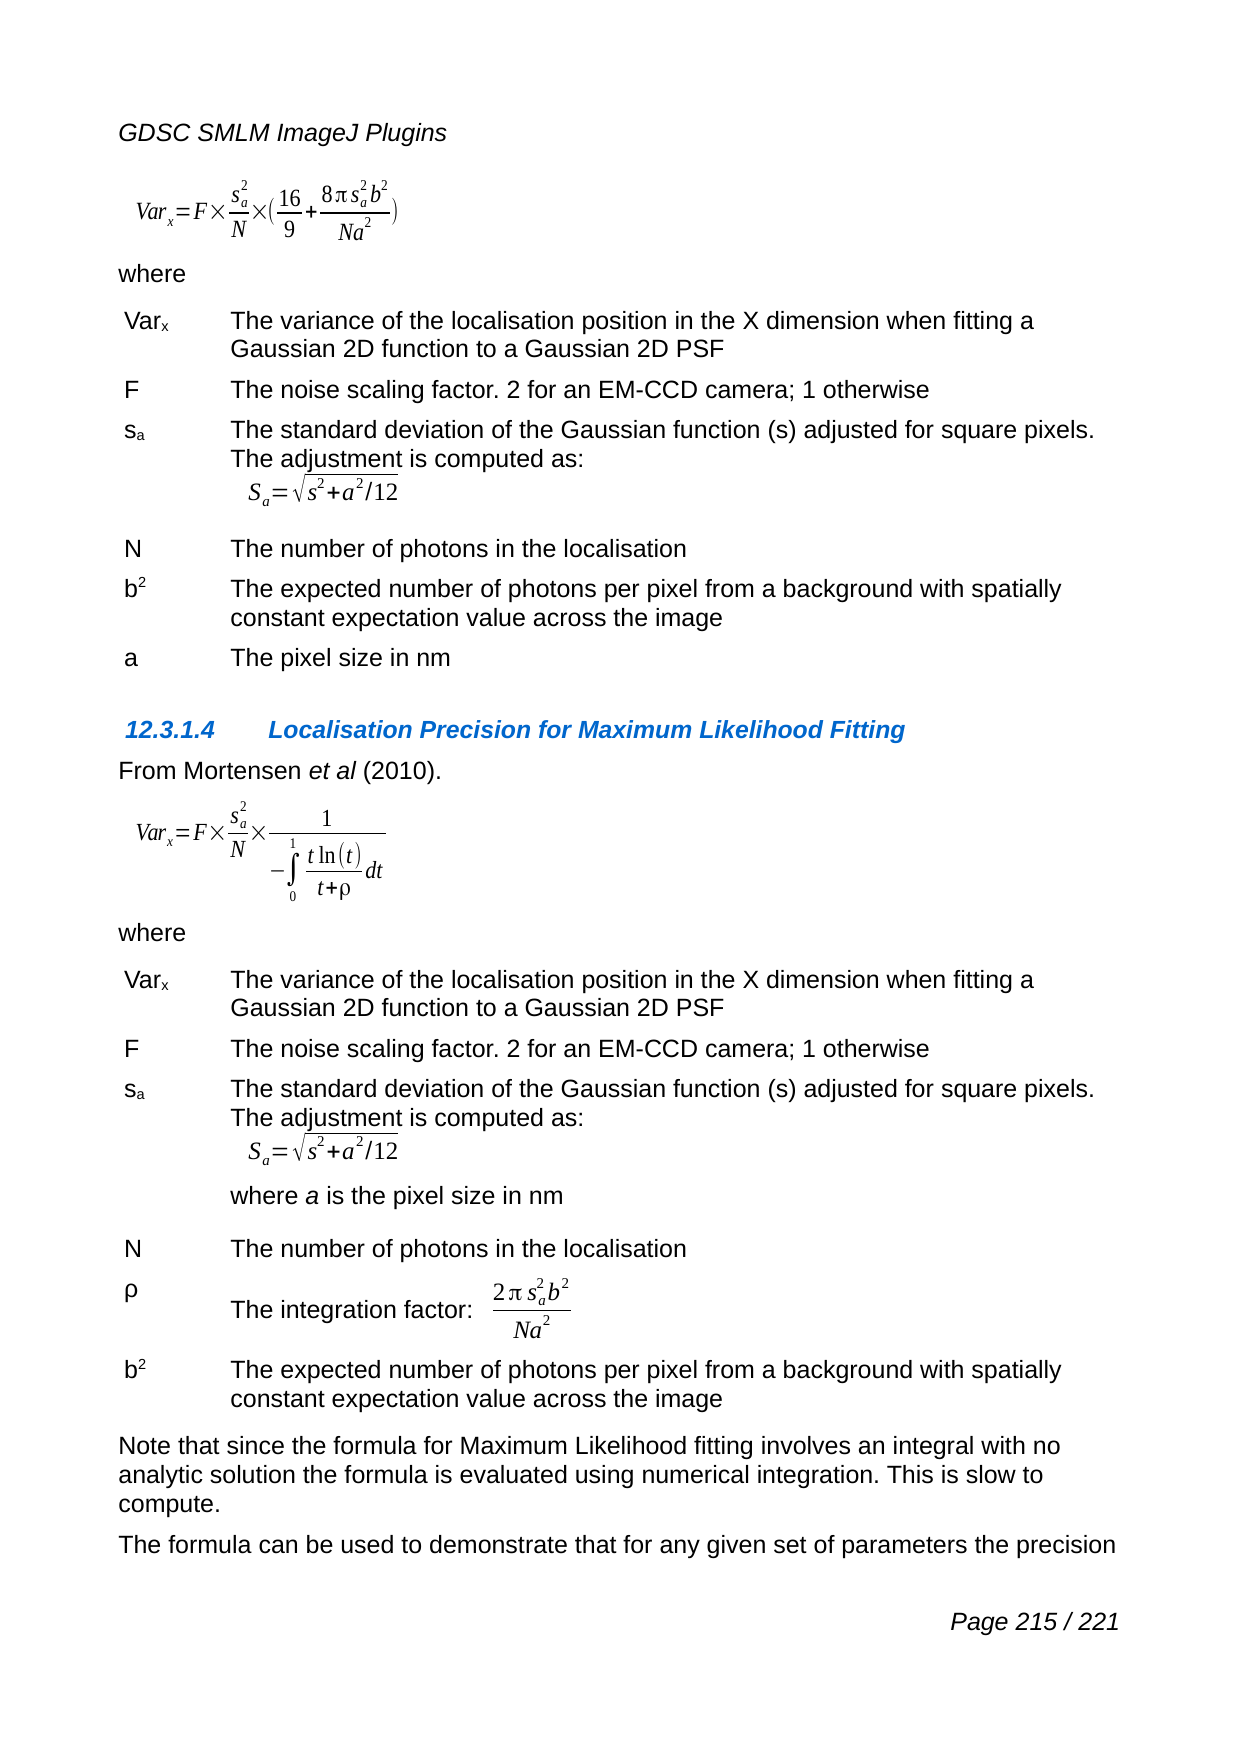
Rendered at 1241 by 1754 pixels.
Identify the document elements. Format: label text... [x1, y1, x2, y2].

table_cell The standard deviation of the Gaussian function (s) adjusted for square pixels. The adjustment is computed as: where a is the pixel size in nm [224, 1068, 1123, 1228]
table_cell N [118, 1228, 224, 1268]
table_cell b2 [118, 1350, 224, 1419]
table_header The variance of the localisation position in the X dimension when fitting a Gaussian 2D function to a Gaussian 2D PSF [224, 959, 1123, 1028]
text The formula can be used to demonstrate that for any given set of parameters the precision [118, 1530, 1122, 1558]
table_cell The noise scaling factor. 2 for an EM-CCD camera; 1 otherwise [224, 1028, 1123, 1068]
table_cell F [118, 369, 224, 409]
table_cell N [118, 528, 224, 568]
table_header The variance of the localisation position in the X dimension when fitting a Gaussian 2D function to a Gaussian 2D PSF [224, 300, 1123, 369]
table_cell F [118, 1028, 224, 1068]
table_cell sa [118, 1068, 224, 1228]
table_header Varx [118, 959, 224, 1028]
table_header Varx [118, 300, 224, 369]
table_cell The number of photons in the localisation [224, 528, 1123, 568]
table_cell ρ [118, 1269, 224, 1350]
table_cell a [118, 637, 224, 690]
text where [118, 918, 1122, 946]
table_cell The integration factor: [224, 1269, 1123, 1350]
table_cell The expected number of photons per pixel from a background with spatially constant expectation value across the image [224, 1350, 1123, 1419]
table_cell b2 [118, 568, 224, 637]
subtitle Localisation Precision for Maximum Likelihood Fitting [118, 715, 1122, 743]
table_cell The pixel size in nm [224, 637, 1123, 690]
table_cell The standard deviation of the Gaussian function (s) adjusted for square pixels. The adjustment is computed as: [224, 409, 1123, 528]
table_cell The number of photons in the localisation [224, 1228, 1123, 1268]
table_cell sa [118, 409, 224, 528]
table_cell The expected number of photons per pixel from a background with spatially constant expectation value across the image [224, 568, 1123, 637]
text Note that since the formula for Maximum Likelihood fitting involves an integral with no analytic solution the formula is evaluated using numerical integration. This is slow to compute. [118, 1431, 1122, 1517]
table_cell The noise scaling factor. 2 for an EM-CCD camera; 1 otherwise [224, 369, 1123, 409]
text From Mortensen et al (2010). [118, 756, 1122, 785]
text where [118, 259, 1122, 287]
